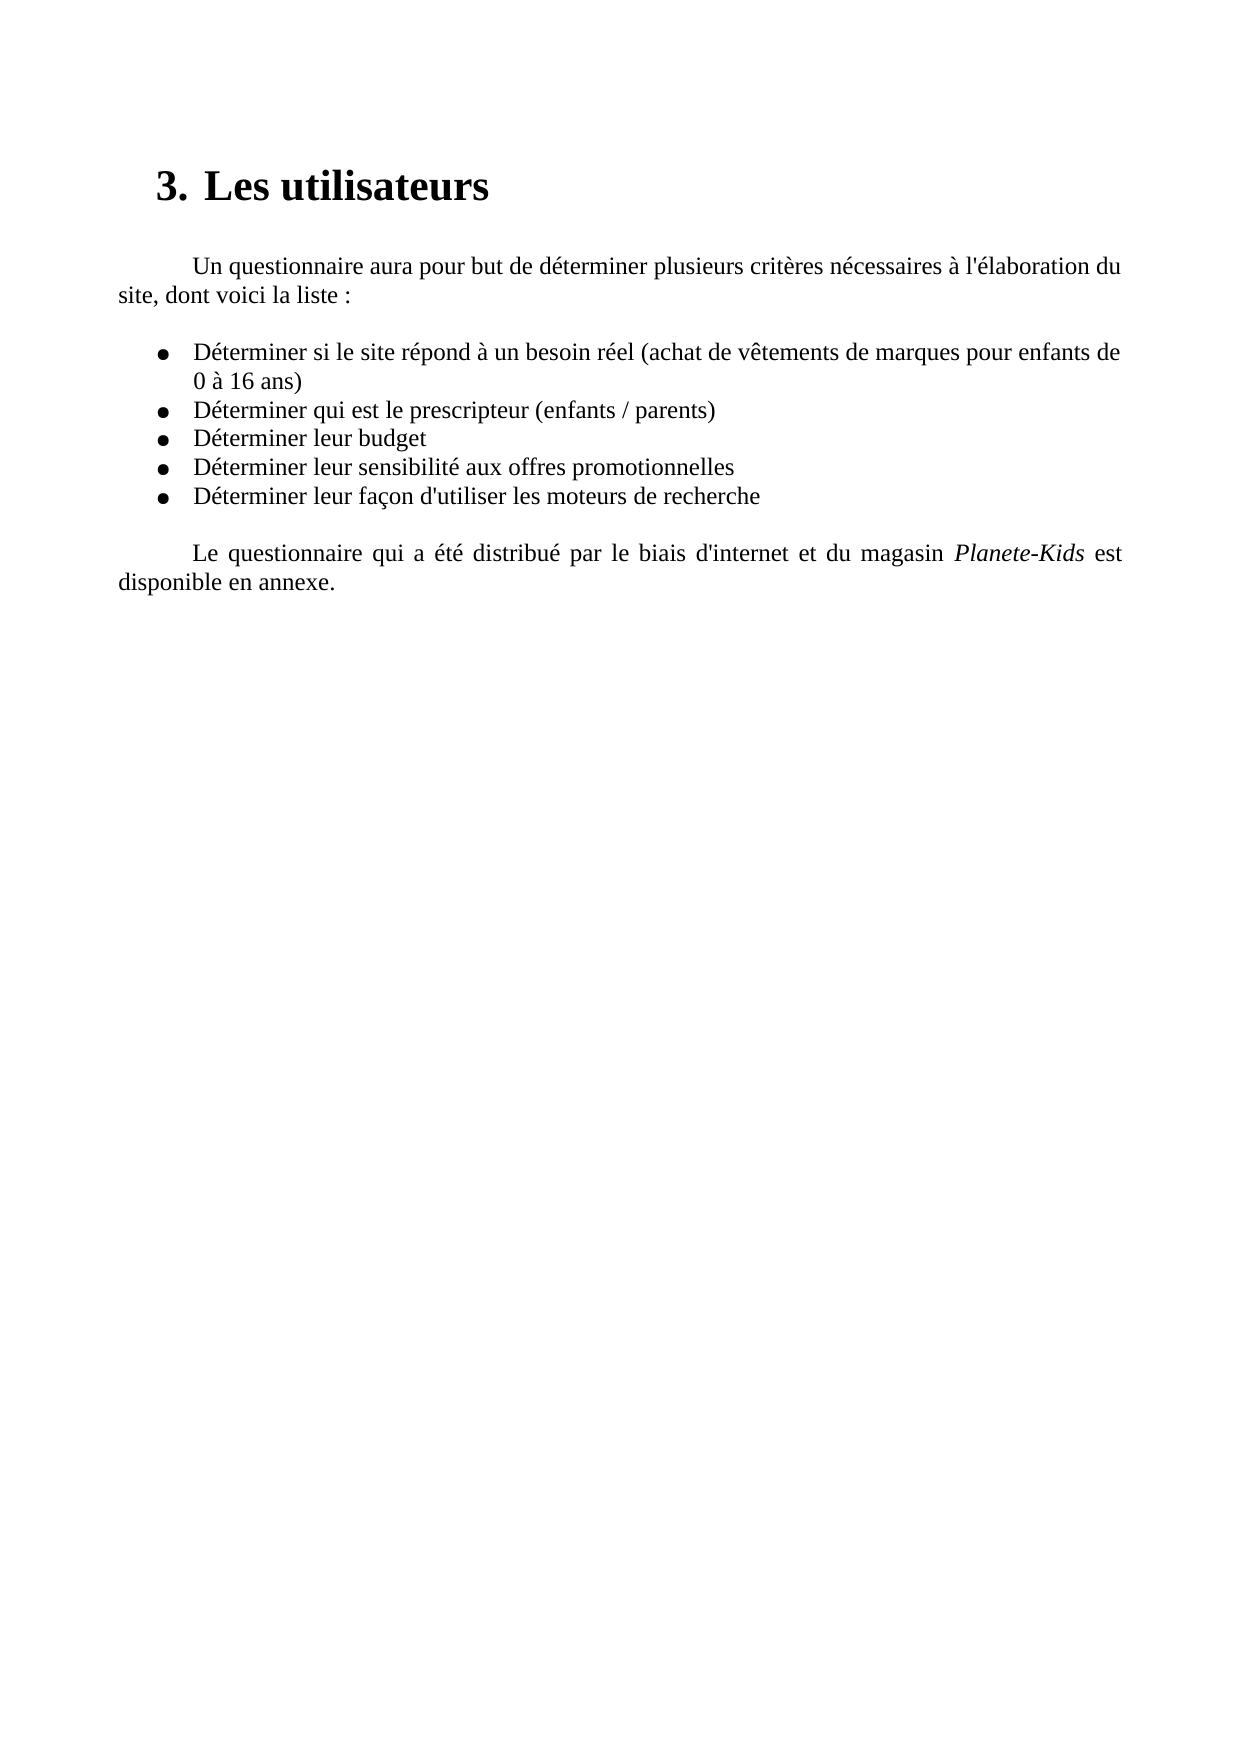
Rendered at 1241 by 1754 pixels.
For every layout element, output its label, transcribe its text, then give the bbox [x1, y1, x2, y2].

list Déterminer leur sensibilité aux offres promotionnelles [156, 452, 1122, 481]
text Un questionnaire aura pour but de déterminer plusieurs critères nécessaires à l'élaboration du site, dont voici la liste : [118, 251, 1122, 308]
list Déterminer leur budget [156, 423, 1122, 452]
list Déterminer qui est le prescripteur (enfants / parents) [156, 395, 1122, 423]
list Déterminer leur façon d'utiliser les moteurs de recherche [156, 481, 1122, 510]
list Déterminer si le site répond à un besoin réel (achat de vêtements de marques pour enfants de 0 à 16 ans) [156, 337, 1122, 395]
text Le questionnaire qui a été distribué par le biais d'internet et du magasin Planete-Kids est disponible en annexe. [118, 538, 1122, 596]
subtitle Les utilisateurs [156, 159, 1122, 210]
